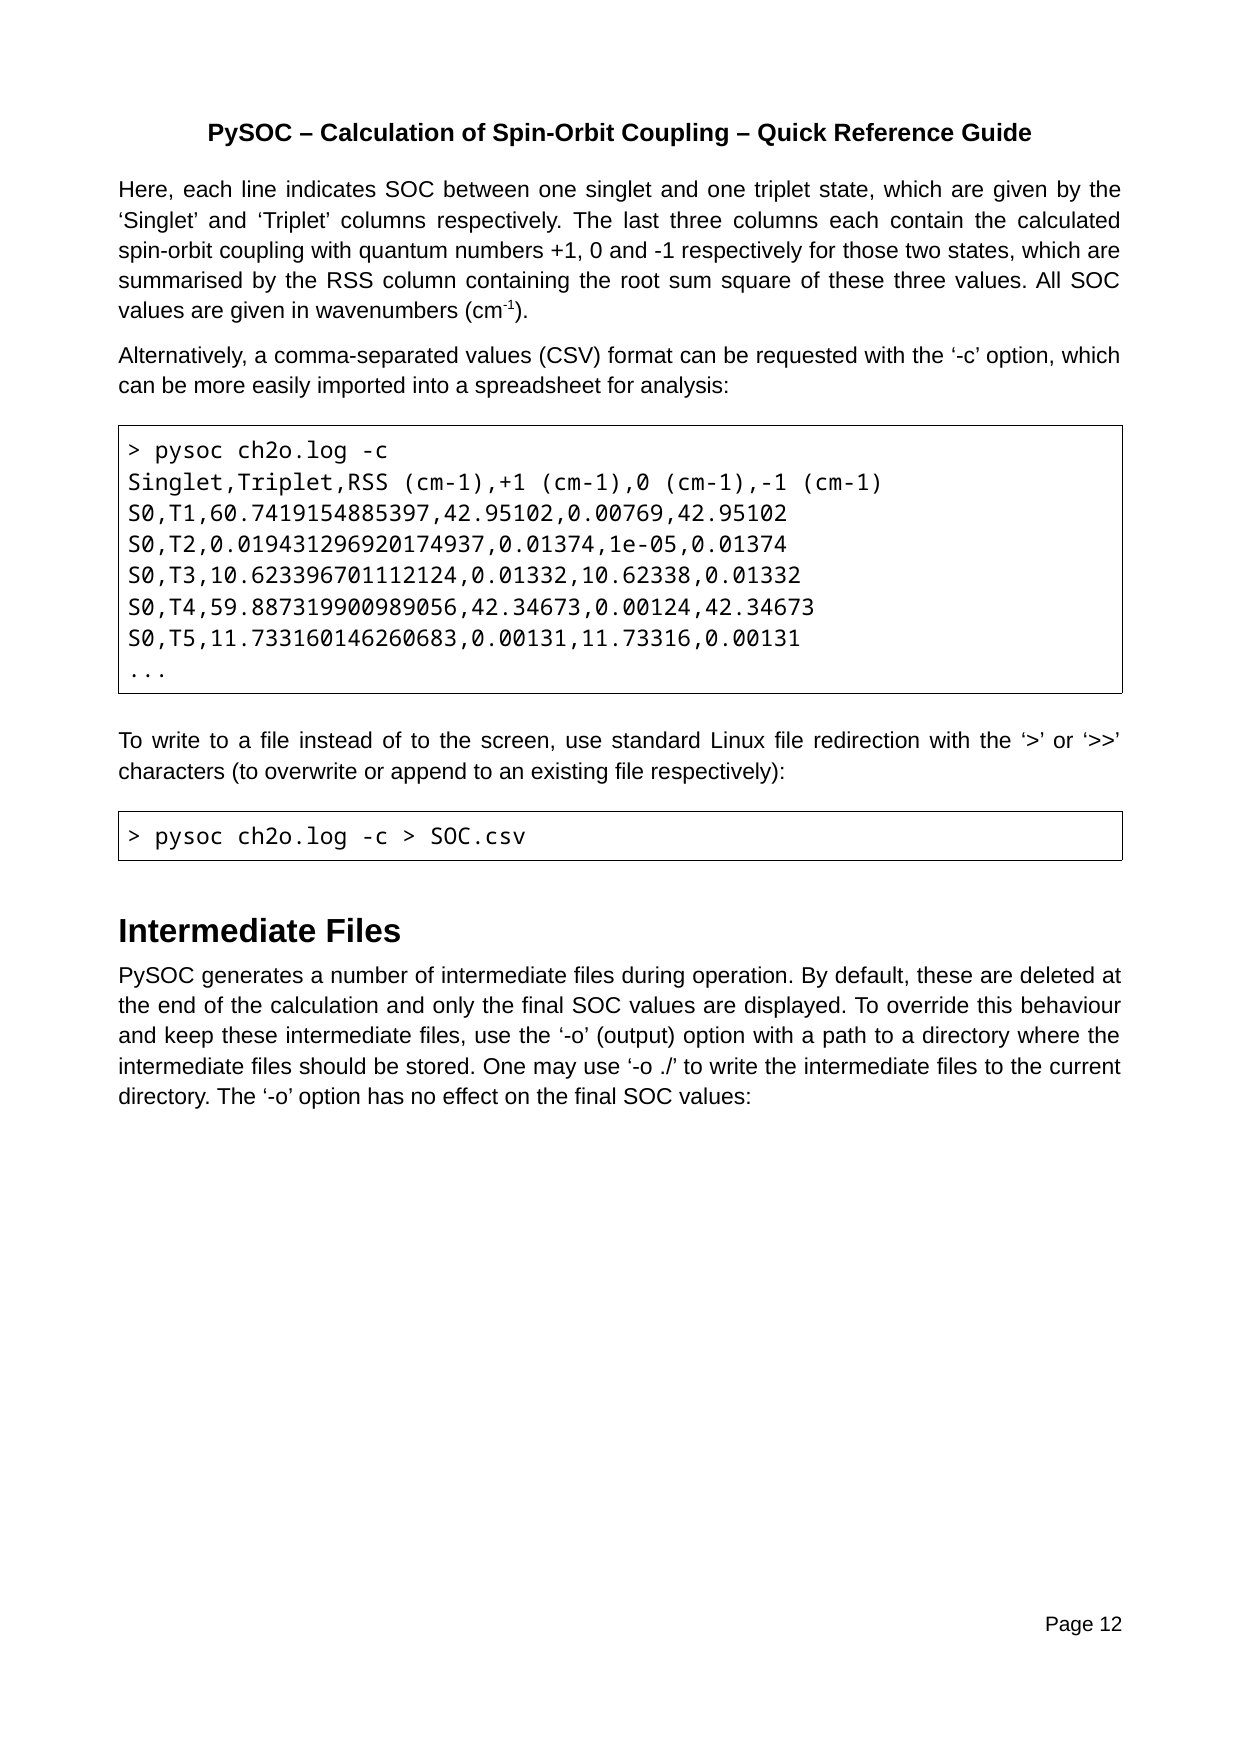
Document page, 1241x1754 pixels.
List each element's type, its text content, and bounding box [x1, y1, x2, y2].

subtitle [119, 812, 1122, 860]
text S0,T3,10.623396701112124,0.01332,10.62338,0.01332 [127, 559, 1113, 591]
text S0,T5,11.733160146260683,0.00131,11.73316,0.00131 [127, 622, 1113, 653]
text S0,T1,60.7419154885397,42.95102,0.00769,42.95102 [127, 497, 1113, 528]
text PySOC generates a number of intermediate files during operation. By default, these are deleted at the end of the calculation and only the final SOC values are displayed. To override this behaviour and keep these intermediate files, use the ‘-o’ (output) option with a path to a directory where the intermediate files should be stored. One may use ‘-o ./’ to write the intermediate files to the current directory. The ‘-o’ option has no effect on the final SOC values: [118, 962, 1122, 1109]
text > pysoc ch2o.log -c [127, 434, 1113, 466]
text S0,T4,59.887319900989056,42.34673,0.00124,42.34673 [127, 591, 1113, 622]
text To write to a file instead of to the screen, use standard Linux file redirection with the ‘>’ or ‘>>’ characters (to overwrite or append to an existing file respectively): [118, 694, 1122, 784]
text > pysoc ch2o.log -c > SOC.csv [127, 820, 1113, 851]
text Alternatively, a comma-separated values (CSV) format can be requested with the ‘-c’ option, which can be more easily imported into a spreadsheet for analysis: [118, 342, 1122, 398]
text Here, each line indicates SOC between one singlet and one triplet state, which are given by the ‘Singlet’ and ‘Triplet’ columns respectively. The last three columns each contain the calculated spin-orbit coupling with quantum numbers +1, 0 and -1 respectively for those two states, which are summarised by the RSS column containing the root sum square of these three values. All SOC values are given in wavenumbers (cm-1). [118, 176, 1122, 323]
subtitle Intermediate Files [118, 861, 1122, 949]
text [119, 426, 1122, 693]
text [118, 417, 1122, 425]
text ... [127, 653, 1113, 684]
text Singlet,Triplet,RSS (cm-1),+1 (cm-1),0 (cm-1),-1 (cm-1) [127, 466, 1113, 497]
text S0,T2,0.019431296920174937,0.01374,1e-05,0.01374 [127, 528, 1113, 559]
